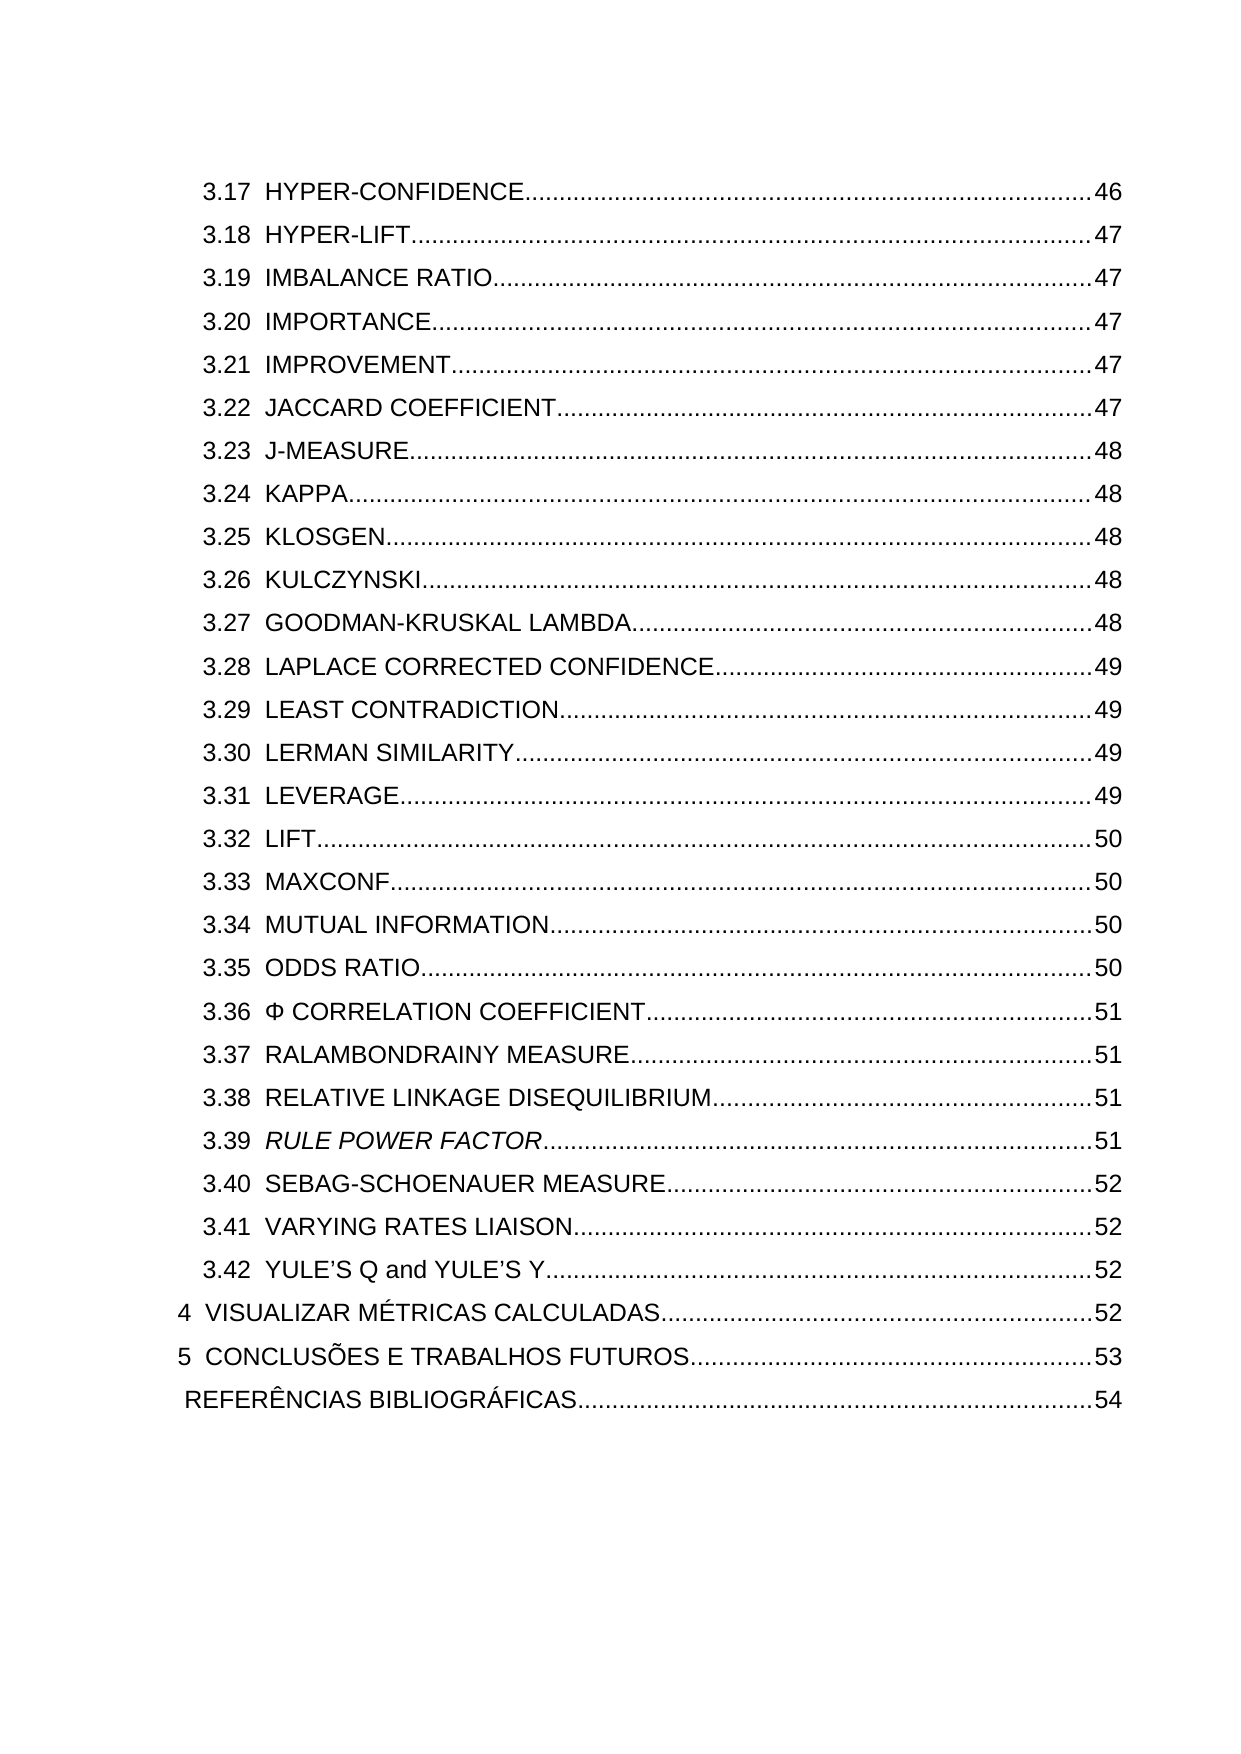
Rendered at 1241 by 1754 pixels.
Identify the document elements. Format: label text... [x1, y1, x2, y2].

text 3.34 MUTUAL INFORMATION 50 [202, 910, 1122, 939]
text 3.23 J-MEASURE 48 [202, 436, 1122, 465]
text 3.27 GOODMAN-KRUSKAL LAMBDA 48 [202, 608, 1122, 637]
text 3.31 LEVERAGE 49 [202, 781, 1122, 810]
text 3.42 YULE’S Q and YULE’S Y 52 [202, 1255, 1122, 1284]
text 3.25 KLOSGEN 48 [202, 522, 1122, 551]
text 3.28 LAPLACE CORRECTED CONFIDENCE 49 [202, 652, 1122, 680]
text 3.36 Φ CORRELATION COEFFICIENT 51 [202, 997, 1122, 1025]
text 3.24 KAPPA 48 [202, 479, 1122, 508]
text 3.26 KULCZYNSKI 48 [202, 565, 1122, 594]
text 3.18 HYPER-LIFT 47 [202, 220, 1122, 249]
text 3.32 LIFT 50 [202, 824, 1122, 853]
text 4 VISUALIZAR MÉTRICAS CALCULADAS 52 [177, 1298, 1122, 1327]
text 3.29 LEAST CONTRADICTION 49 [202, 695, 1122, 723]
text 3.20 IMPORTANCE 47 [202, 307, 1122, 335]
text 3.33 MAXCONF 50 [202, 867, 1122, 896]
text REFERÊNCIAS BIBLIOGRÁFICAS 54 [177, 1385, 1122, 1413]
text 3.22 JACCARD COEFFICIENT 47 [202, 393, 1122, 422]
text 3.38 RELATIVE LINKAGE DISEQUILIBRIUM 51 [202, 1083, 1122, 1112]
text 5 CONCLUSÕES E TRABALHOS FUTUROS 53 [177, 1342, 1122, 1370]
text 3.35 ODDS RATIO 50 [202, 953, 1122, 982]
text 3.19 IMBALANCE RATIO 47 [202, 263, 1122, 292]
text 3.30 LERMAN SIMILARITY 49 [202, 738, 1122, 767]
text 3.41 VARYING RATES LIAISON 52 [202, 1212, 1122, 1241]
text 3.40 SEBAG-SCHOENAUER MEASURE 52 [202, 1169, 1122, 1198]
text 3.39 RULE POWER FACTOR 51 [202, 1126, 1122, 1155]
text 3.21 IMPROVEMENT 47 [202, 350, 1122, 378]
text 3.17 HYPER-CONFIDENCE 46 [202, 177, 1122, 206]
text 3.37 RALAMBONDRAINY MEASURE 51 [202, 1040, 1122, 1068]
